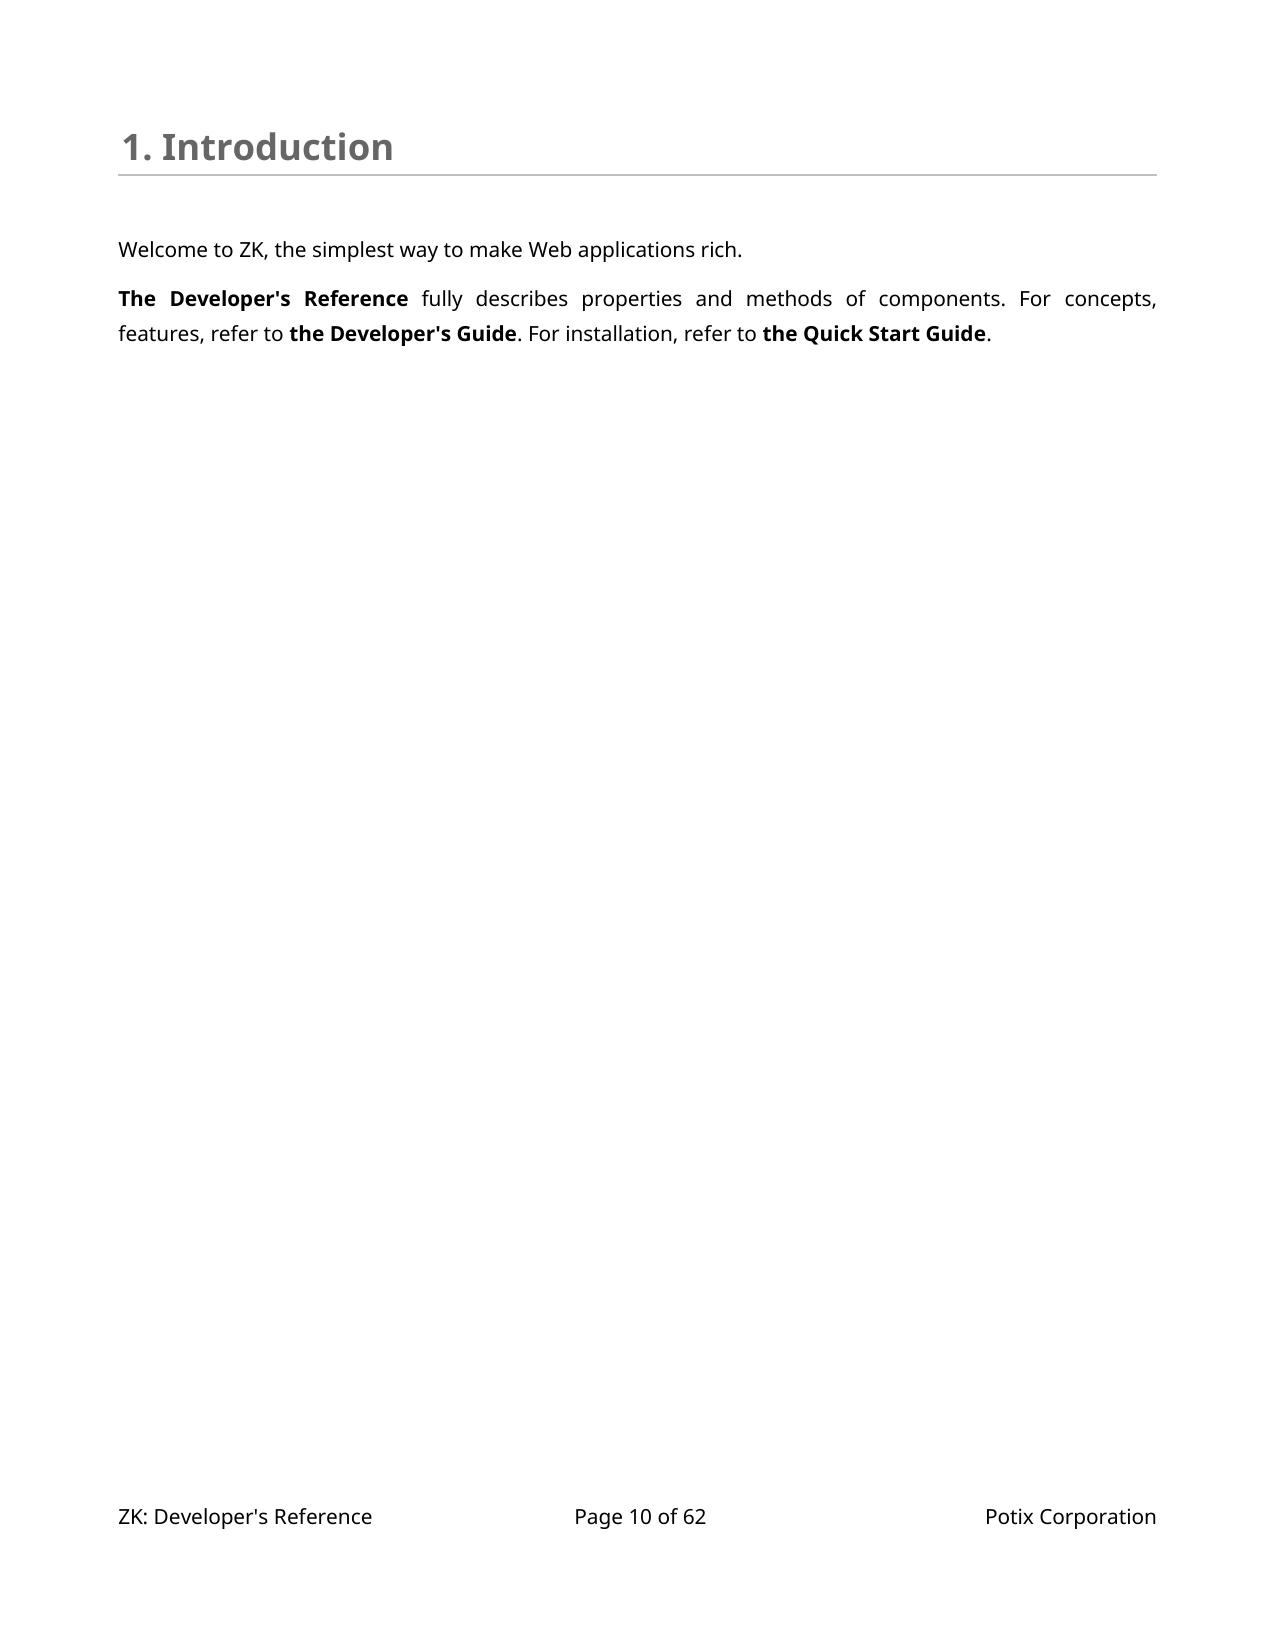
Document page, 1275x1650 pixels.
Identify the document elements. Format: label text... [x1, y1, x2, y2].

subtitle 1. Introduction [118, 118, 1157, 174]
text The Developer's Reference fully describes properties and methods of components. For concepts, features, refer to the Developer's Guide. For installation, refer to the Quick Start Guide. [118, 284, 1157, 347]
text Welcome to ZK, the simplest way to make Web applications rich. [118, 235, 1157, 263]
